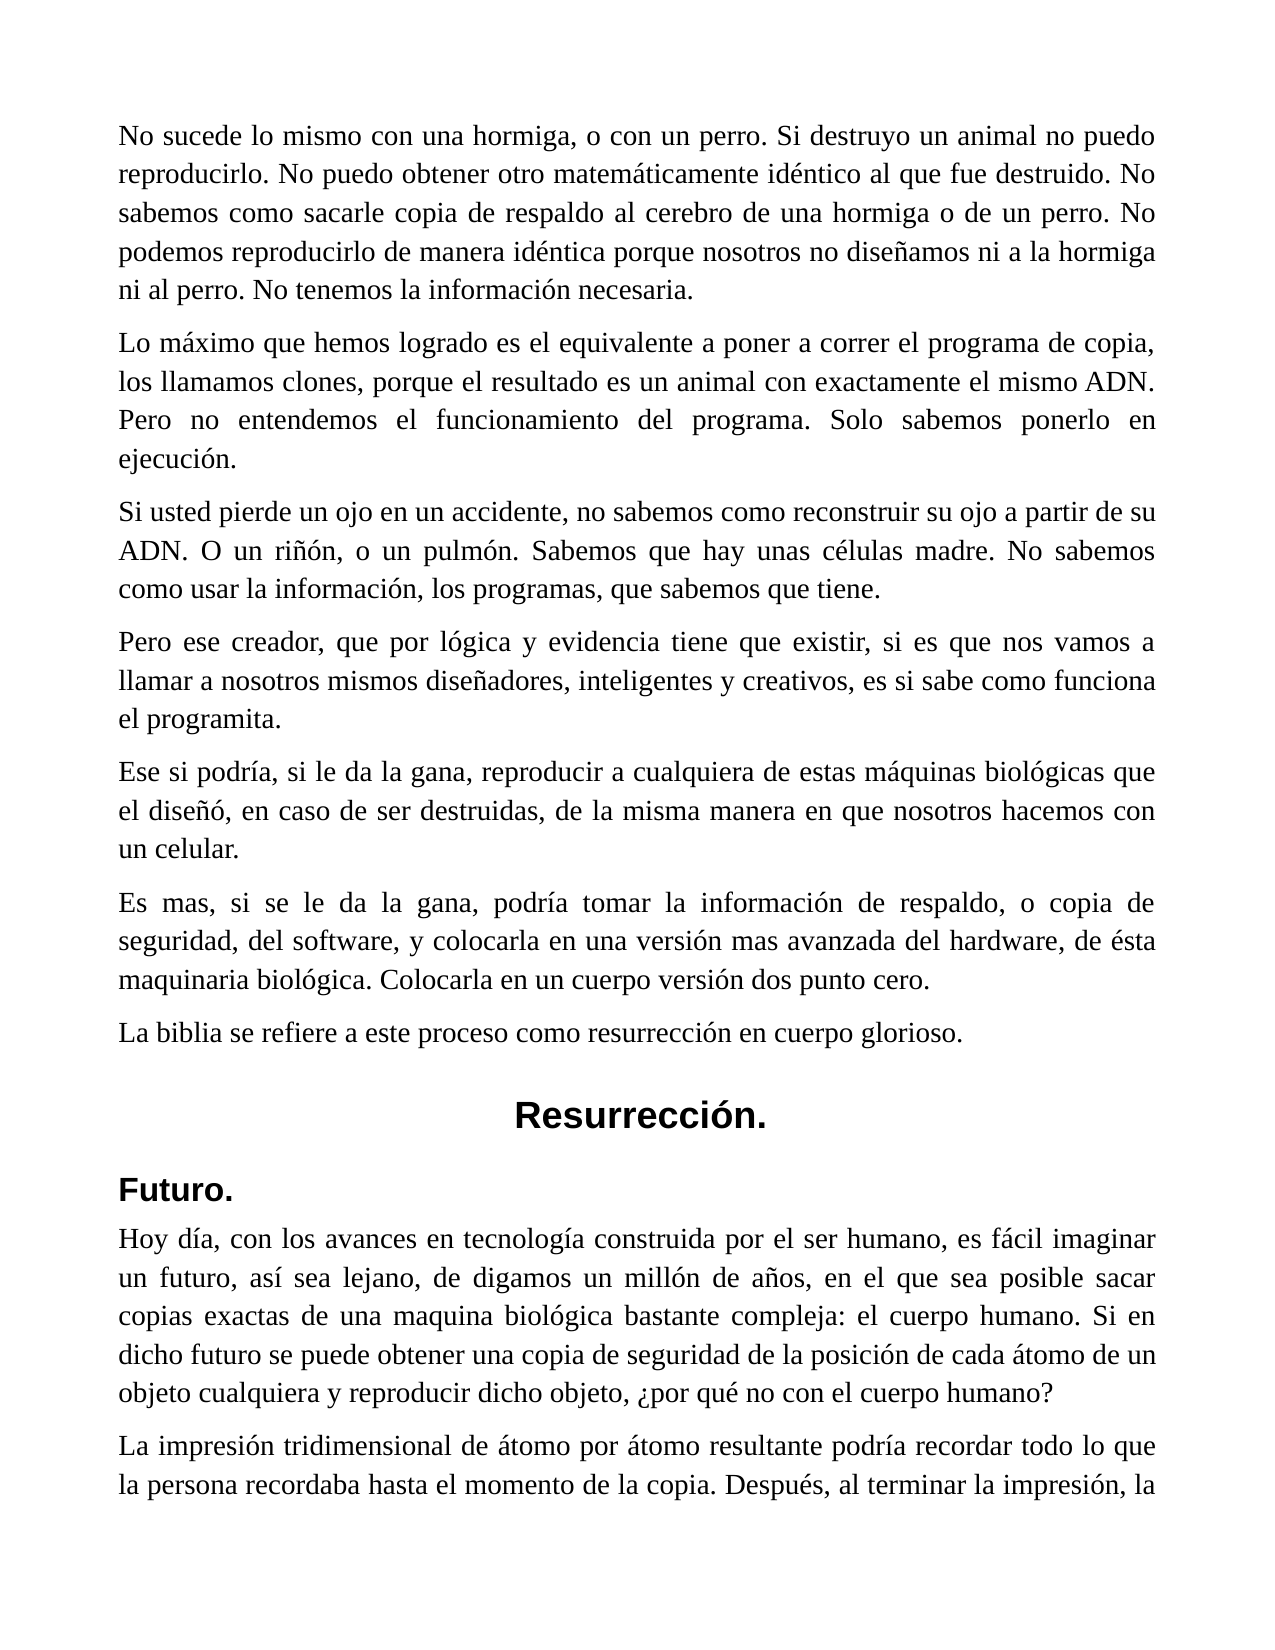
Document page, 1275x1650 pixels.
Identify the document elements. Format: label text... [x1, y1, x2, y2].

text Es mas, si se le da la gana, podría tomar la información de respaldo, o copia de seguridad, del software, y colocarla en una versión mas avanzada del hardware, de ésta maquinaria biológica. Colocarla en un cuerpo versión dos punto cero. [118, 885, 1157, 995]
text La impresión tridimensional de átomo por átomo resultante podría recordar todo lo que la persona recordaba hasta el momento de la copia. Después, al terminar la impresión, la [118, 1428, 1157, 1501]
subtitle Futuro. [118, 1170, 1157, 1209]
text Pero ese creador, que por lógica y evidencia tiene que existir, si es que nos vamos a llamar a nosotros mismos diseñadores, inteligentes y creativos, es si sabe como funciona el programita. [118, 624, 1157, 735]
text Si usted pierde un ojo en un accidente, no sabemos como reconstruir su ojo a partir de su ADN. O un riñón, o un pulmón. Sabemos que hay unas células madre. No sabemos como usar la información, los programas, que sabemos que tiene. [118, 494, 1157, 605]
text La biblia se refiere a este proceso como resurrección en cuerpo glorioso. [118, 1015, 1157, 1048]
text Ese si podría, si le da la gana, reproducir a cualquiera de estas máquinas biológicas que el diseñó, en caso de ser destruidas, de la misma manera en que nosotros hacemos con un celular. [118, 754, 1157, 865]
text No sucede lo mismo con una hormiga, o con un perro. Si destruyo un animal no puedo reproducirlo. No puedo obtener otro matemáticamente idéntico al que fue destruido. No sabemos como sacarle copia de respaldo al cerebro de una hormiga o de un perro. No podemos reproducirlo de manera idéntica porque nosotros no diseñamos ni a la hormiga ni al perro. No tenemos la información necesaria. [118, 118, 1157, 306]
text Hoy día, con los avances en tecnología construida por el ser humano, es fácil imaginar un futuro, así sea lejano, de digamos un millón de años, en el que sea posible sacar copias exactas de una maquina biológica bastante compleja: el cuerpo humano. Si en dicho futuro se puede obtener una copia de seguridad de la posición de cada átomo de un objeto cualquiera y reproducir dicho objeto, ¿por qué no con el cuerpo humano? [118, 1221, 1157, 1409]
subtitle Resurrección. [124, 1093, 1157, 1137]
text Lo máximo que hemos logrado es el equivalente a poner a correr el programa de copia, los llamamos clones, porque el resultado es un animal con exactamente el mismo ADN. Pero no entendemos el funcionamiento del programa. Solo sabemos ponerlo en ejecución. [118, 325, 1157, 474]
